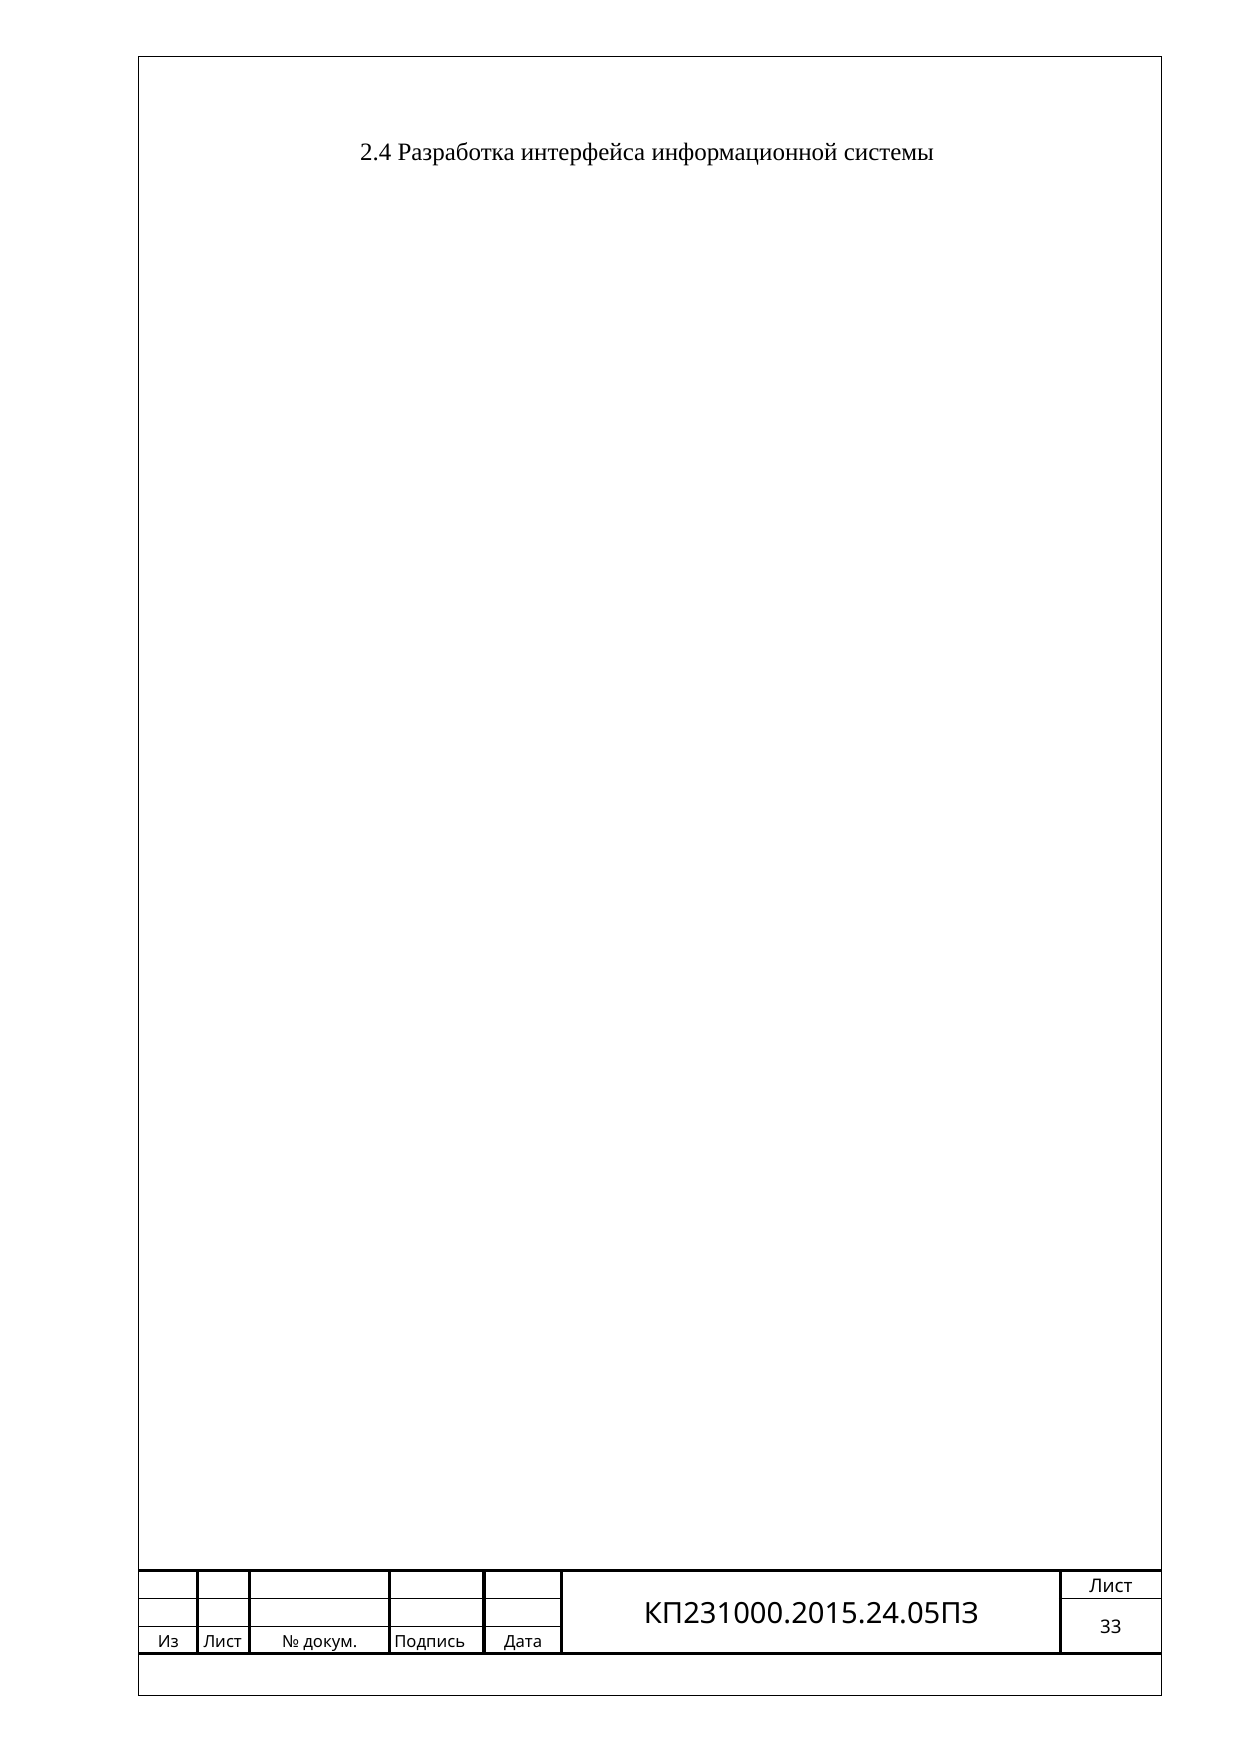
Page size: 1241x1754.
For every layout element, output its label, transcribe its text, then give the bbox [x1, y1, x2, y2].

subtitle 2.4 Разработка интерфейса информационной системы [168, 137, 1132, 165]
